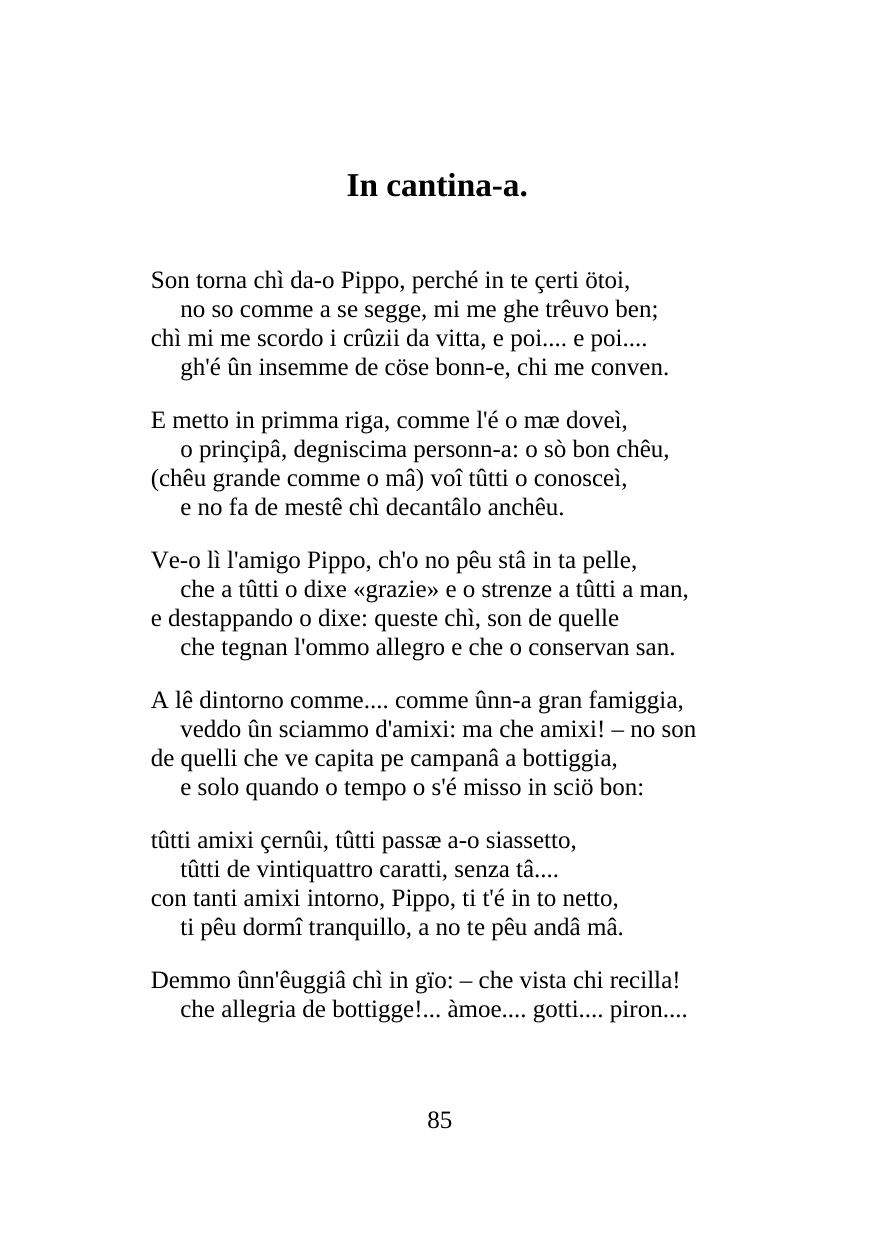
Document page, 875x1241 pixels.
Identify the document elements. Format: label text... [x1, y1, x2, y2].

text Demmo ûnn'êuggiâ chì in gïo: – che vista chi recilla! che allegria de bottigge!... àmoe.... gotti.... piron.... [151, 966, 768, 1023]
text tûtti amixi çernûi, tûtti passæ a-o siassetto, tûtti de vintiquattro caratti, senza tâ.... [151, 826, 768, 883]
text E metto in primma riga, comme l'é o mæ doveì, o prinçipâ, degniscima personn-a: o sò bon chêu, [151, 406, 768, 463]
text e destappando o dixe: queste chì, son de quelle che tegnan l'ommo allegro e che o conservan san. [151, 603, 768, 661]
text Ve-o lì l'amigo Pippo, ch'o no pêu stâ in ta pelle, che a tûtti o dixe «grazie» e o strenze a tûtti a man, [151, 546, 768, 603]
text con tanti amixi intorno, Pippo, ti t'é in to netto, ti pêu dormî tranquillo, a no te pêu andâ mâ. [151, 883, 768, 941]
text chì mi me scordo i crûzii da vitta, e poi.... e poi.... gh'é ûn insemme de cöse bonn-e, chi me conven. [151, 323, 768, 381]
text de quelli che ve capita pe campanâ a bottiggia, e solo quando o tempo o s'é misso in sciö bon: [151, 743, 768, 801]
text Son torna chì da-o Pippo, perché in te çerti ötoi, no so comme a se segge, mi me ghe trêuvo ben; [151, 266, 768, 323]
text (chêu grande comme o mâ) voî tûtti o conosceì, e no fa de mestê chì decantâlo anchêu. [151, 463, 768, 521]
subtitle In cantina-a. [106, 165, 768, 203]
text A lê dintorno comme.... comme ûnn-a gran famiggia, veddo ûn sciammo d'amixi: ma che amixi! – no son [151, 686, 768, 743]
